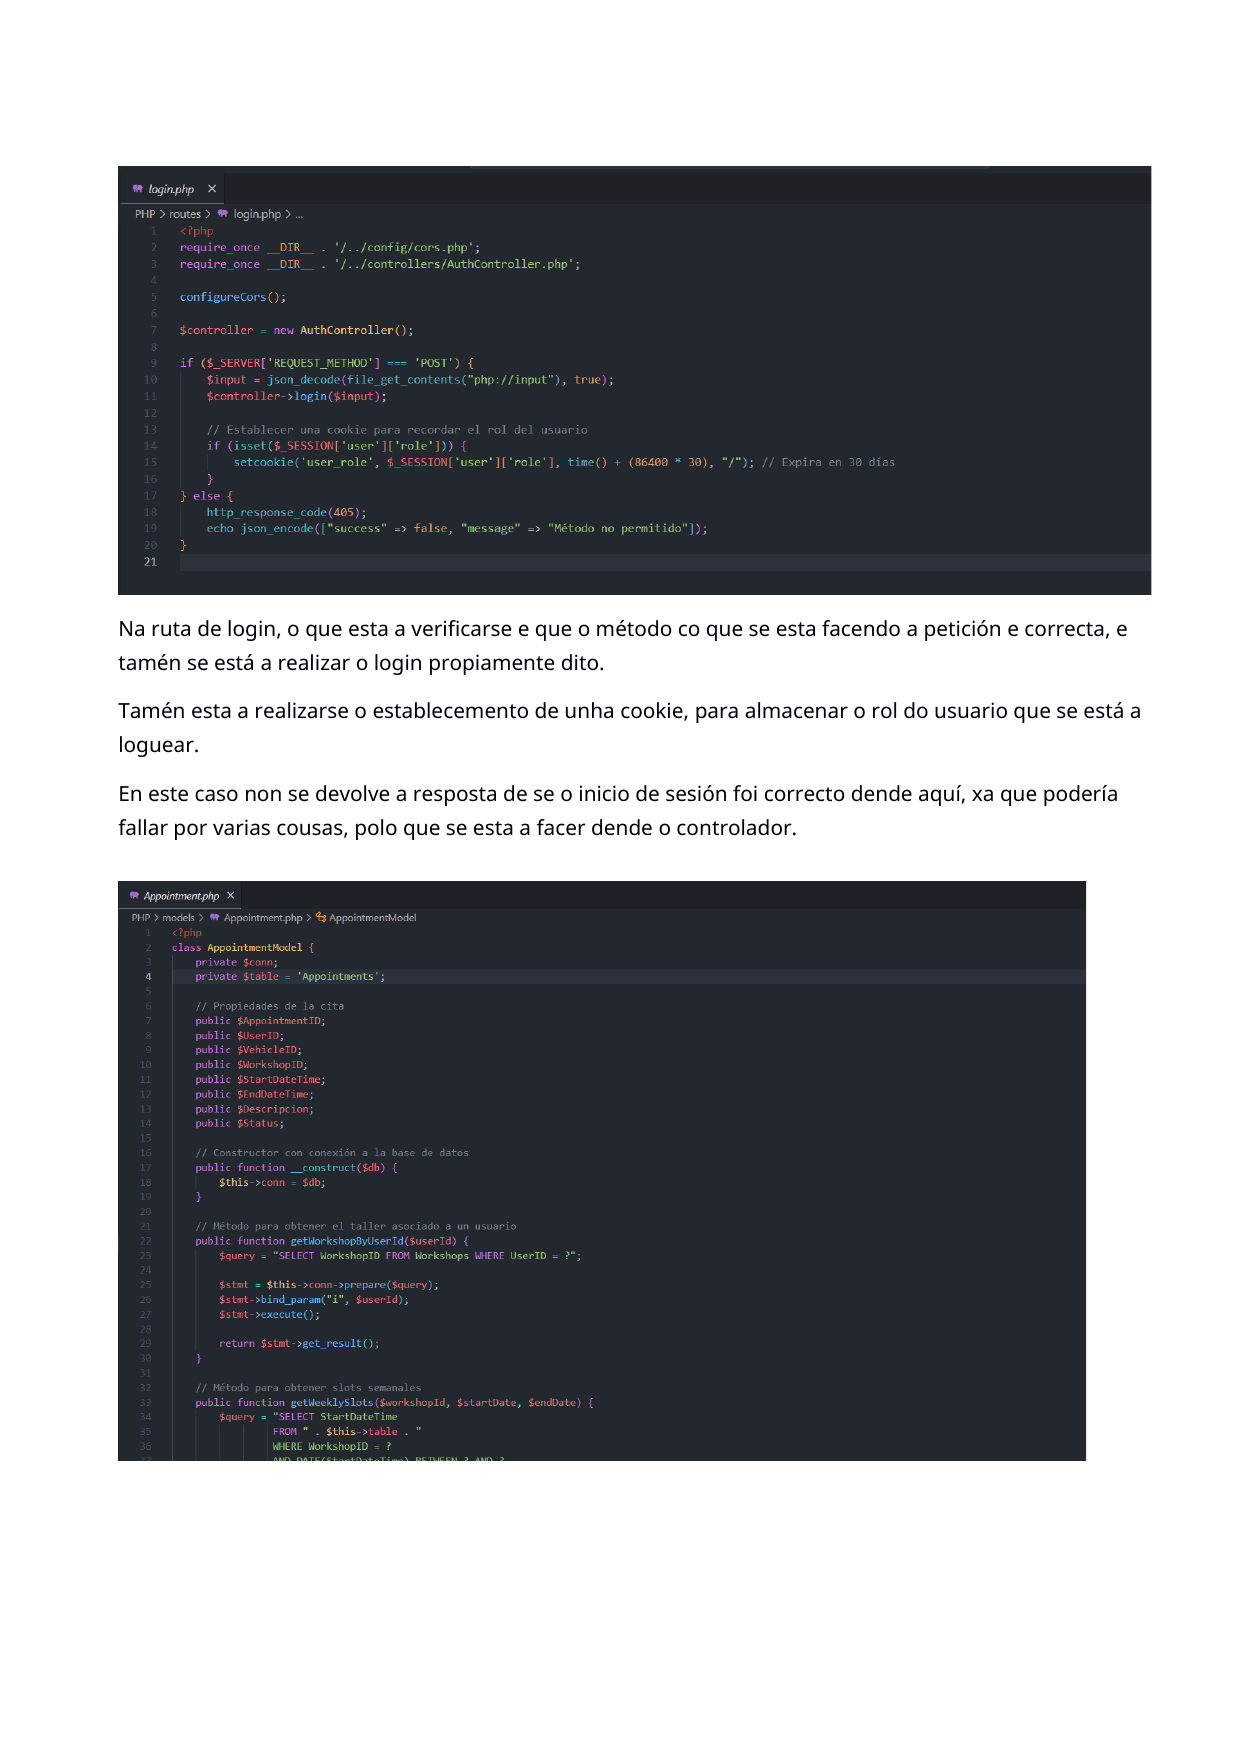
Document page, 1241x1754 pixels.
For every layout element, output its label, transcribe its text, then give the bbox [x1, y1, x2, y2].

text Tamén esta a realizarse o establecemento de unha cookie, para almacenar o rol do usuario que se está a loguear. [118, 697, 1152, 759]
picture [118, 166, 1152, 595]
text En este caso non se devolve a resposta de se o inicio de sesión foi correcto dende aquí, xa que podería fallar por varias cousas, polo que se esta a facer dende o controlador. [118, 779, 1152, 881]
text Na ruta de login, o que esta a verificarse e que o método co que se esta facendo a petición e correcta, e tamén se está a realizar o login propiamente dito. [118, 614, 1152, 676]
picture [118, 881, 1087, 1461]
